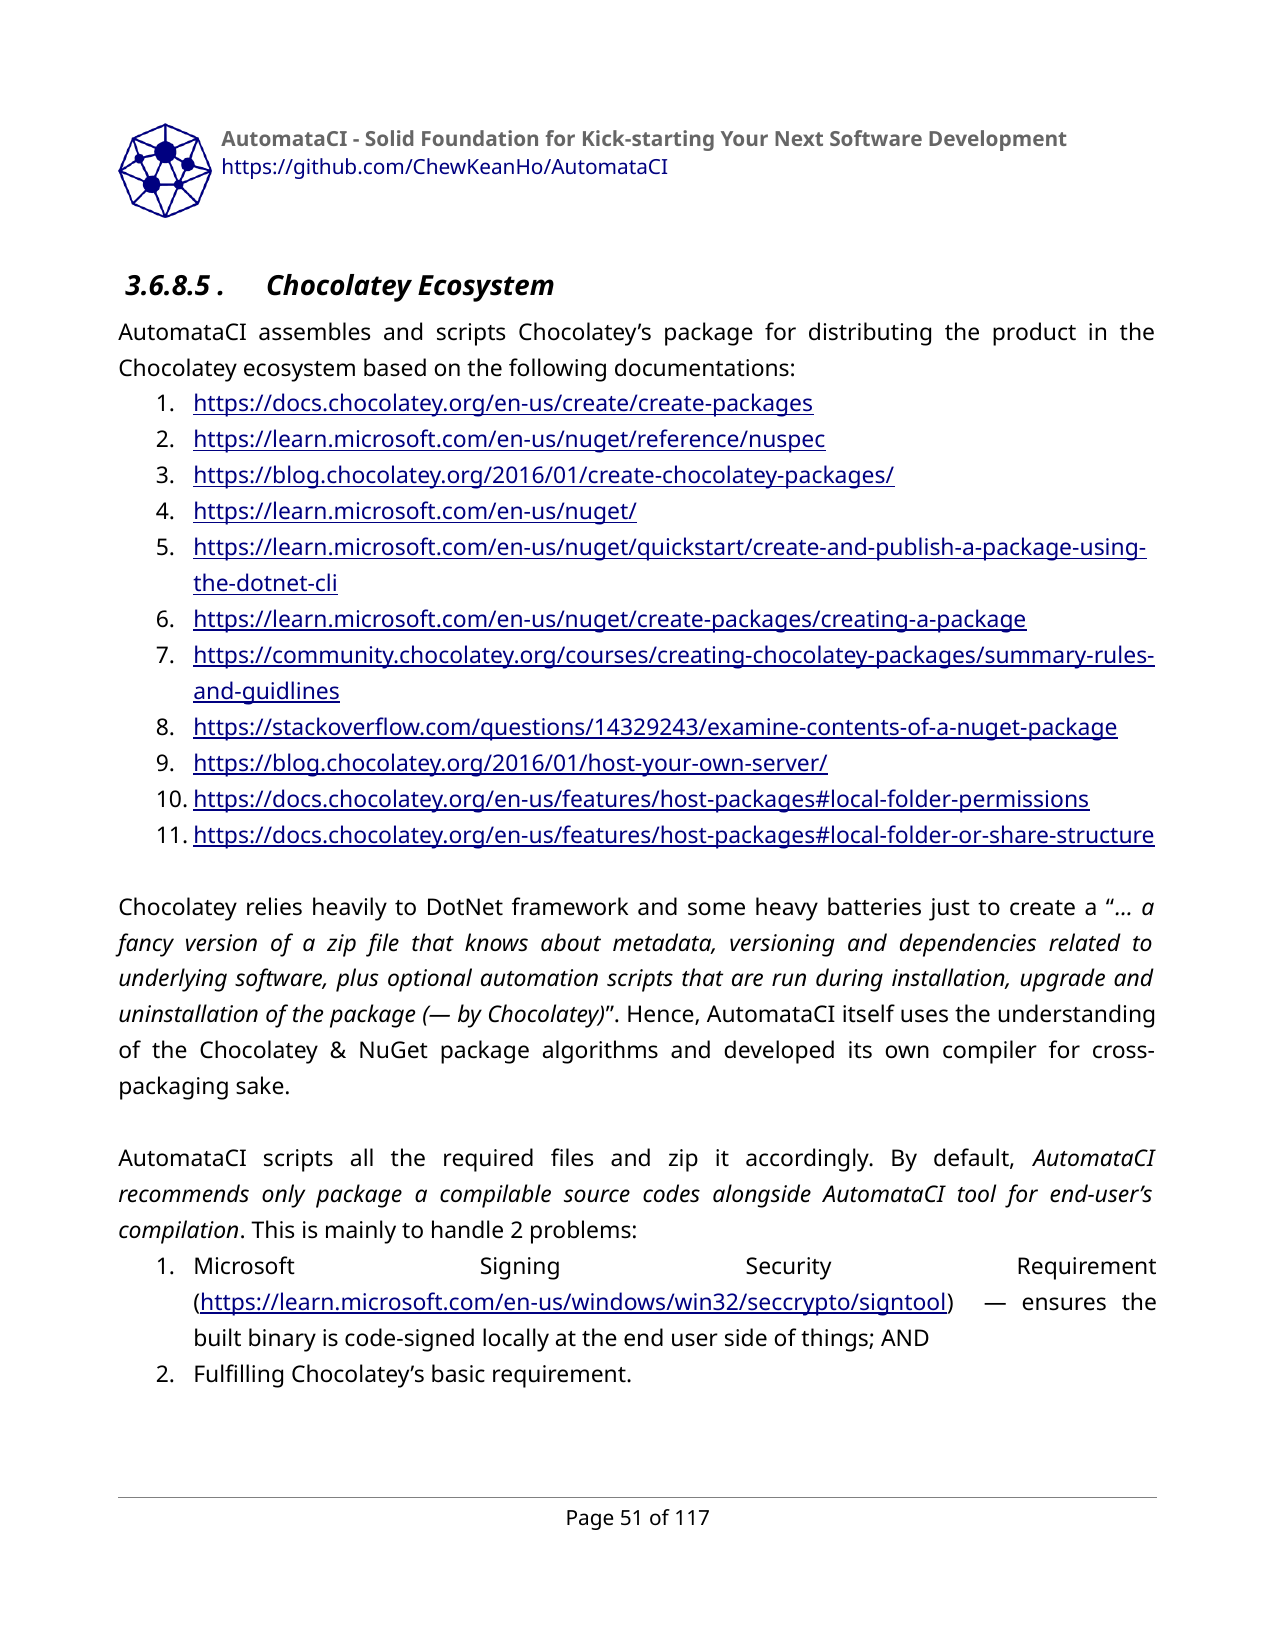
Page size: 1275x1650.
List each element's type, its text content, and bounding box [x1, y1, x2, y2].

list https://stackoverflow.com/questions/14329243/examine-contents-of-a-nuget-package [156, 711, 1157, 742]
subtitle Chocolatey Ecosystem [118, 265, 1157, 303]
picture [118, 123, 212, 218]
list https://docs.chocolatey.org/en-us/features/host-packages#local-folder-or-share-structure [156, 819, 1157, 850]
list https://learn.microsoft.com/en-us/nuget/reference/nuspec [156, 423, 1157, 454]
list https://learn.microsoft.com/en-us/nuget/create-packages/creating-a-package [156, 603, 1157, 634]
list https://docs.chocolatey.org/en-us/features/host-packages#local-folder-permissions [156, 783, 1157, 814]
list Fulfilling Chocolatey’s basic requirement. [156, 1358, 1157, 1389]
list https://docs.chocolatey.org/en-us/create/create-packages [156, 387, 1157, 419]
list https://learn.microsoft.com/en-us/nuget/quickstart/create-and-publish-a-package-using-the-dotnet-cli [156, 531, 1157, 598]
list https://blog.chocolatey.org/2016/01/host-your-own-server/ [156, 747, 1157, 778]
text AutomataCI scripts all the required files and zip it accordingly. By default, AutomataCI recommends only package a compilable source codes alongside AutomataCI tool for end-user’s compilation. This is mainly to handle 2 problems: [118, 1142, 1157, 1245]
text Chocolatey relies heavily to DotNet framework and some heavy batteries just to create a “… a fancy version of a zip file that knows about metadata, versioning and dependencies related to underlying software, plus optional automation scripts that are run during installation, upgrade and uninstallation of the package (— by Chocolatey)”. Hence, AutomataCI itself uses the understanding of the Chocolatey & NuGet package algorithms and developed its own compiler for cross-packaging sake. [118, 891, 1157, 1101]
list https://blog.chocolatey.org/2016/01/create-chocolatey-packages/ [156, 459, 1157, 491]
text AutomataCI assembles and scripts Chocolatey’s package for distributing the product in the Chocolatey ecosystem based on the following documentations: [118, 316, 1157, 383]
list Microsoft Signing Security Requirement (https://learn.microsoft.com/en-us/windows/win32/seccrypto/signtool) — ensures the built binary is code-signed locally at the end user side of things; AND [156, 1250, 1157, 1353]
list https://learn.microsoft.com/en-us/nuget/ [156, 495, 1157, 526]
list https://community.chocolatey.org/courses/creating-chocolatey-packages/summary-rules-and-guidlines [156, 639, 1157, 706]
